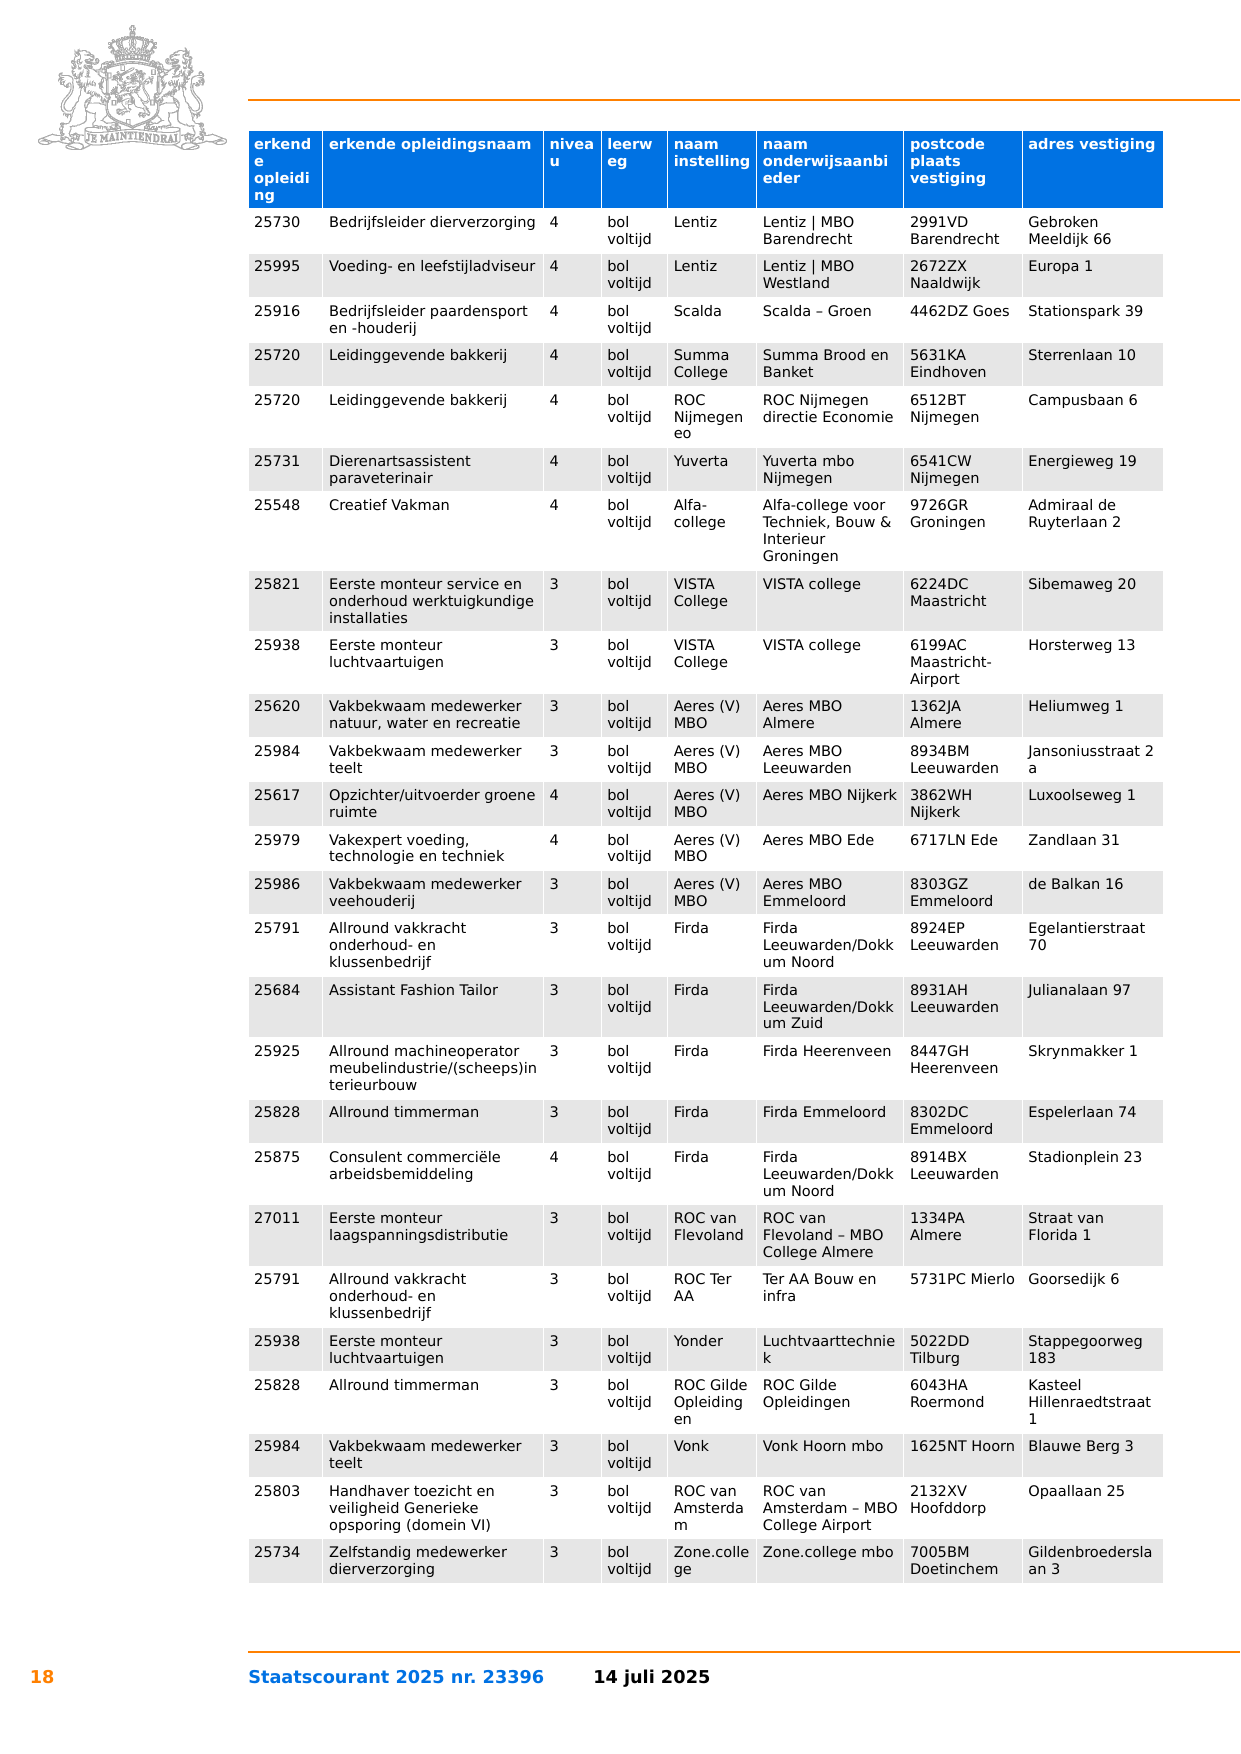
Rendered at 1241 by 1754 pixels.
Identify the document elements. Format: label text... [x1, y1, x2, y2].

table_cell Aeres MBO Leeuwarden [757, 738, 903, 781]
table_cell Eerste monteur luchtvaartuigen [323, 632, 543, 692]
table_cell 3 [544, 1372, 601, 1433]
table_cell Alfa-college voor Techniek, Bouw & Interieur Groningen [757, 493, 903, 570]
table_cell Aeres (V) MBO [668, 871, 756, 914]
table_cell 5731PC Mierlo [904, 1267, 1022, 1327]
table_cell 2132XV Hoofddorp [904, 1478, 1022, 1538]
table_cell Aeres MBO Nijkerk [757, 782, 903, 826]
table_cell 3 [544, 571, 601, 631]
table_cell 25684 [249, 977, 322, 1037]
table_cell Straat van Florida 1 [1023, 1205, 1163, 1266]
table_header erkende opleiding [249, 131, 322, 208]
table_cell Scalda [668, 298, 756, 341]
table_cell Skrynmakker 1 [1023, 1038, 1163, 1098]
table_cell 25720 [249, 387, 322, 447]
table_cell Lentiz | MBO Westland [757, 254, 903, 297]
table_cell Yuverta mbo Nijmegen [757, 448, 903, 491]
table_cell Handhaver toezicht en veiligheid Generieke opsporing (domein VI) [323, 1478, 543, 1538]
table_cell Voeding- en leefstijladviseur [323, 254, 543, 297]
table_cell bol voltijd [602, 1144, 667, 1204]
table_cell 4 [544, 343, 601, 386]
table_cell Luxoolseweg 1 [1023, 782, 1163, 826]
table_cell bol voltijd [602, 782, 667, 826]
table_cell bol voltijd [602, 298, 667, 341]
table_cell Summa College [668, 343, 756, 386]
table_cell 25730 [249, 209, 322, 253]
table_cell Aeres (V) MBO [668, 694, 756, 737]
table_cell Egelantierstraat 70 [1023, 915, 1163, 976]
table_cell Vakbekwaam medewerker veehouderij [323, 871, 543, 914]
table_cell Jansoniusstraat 2 a [1023, 738, 1163, 781]
table_cell bol voltijd [602, 571, 667, 631]
table_cell Firda [668, 1100, 756, 1143]
table_cell bol voltijd [602, 915, 667, 976]
table_cell ROC van Amsterdam [668, 1478, 756, 1538]
table_cell bol voltijd [602, 1434, 667, 1477]
table_cell bol voltijd [602, 977, 667, 1037]
table_cell Luchtvaarttechniek [757, 1328, 903, 1371]
table_cell Summa Brood en Banket [757, 343, 903, 386]
table_cell bol voltijd [602, 1478, 667, 1538]
table_cell 27011 [249, 1205, 322, 1266]
table_cell bol voltijd [602, 632, 667, 692]
table_cell VISTA College [668, 571, 756, 631]
table_cell ROC van Flevoland [668, 1205, 756, 1266]
table_cell 6043HA Roermond [904, 1372, 1022, 1433]
table_cell 8934BM Leeuwarden [904, 738, 1022, 781]
table_cell Consulent commerciële arbeidsbemiddeling [323, 1144, 543, 1204]
table_cell ROC Ter AA [668, 1267, 756, 1327]
table_cell bol voltijd [602, 343, 667, 386]
table_cell Horsterweg 13 [1023, 632, 1163, 692]
table_cell Opzichter/uitvoerder groene ruimte [323, 782, 543, 826]
table_cell 25548 [249, 493, 322, 570]
table_cell 25734 [249, 1539, 322, 1583]
table_cell Vonk [668, 1434, 756, 1477]
table_cell 6224DC Maastricht [904, 571, 1022, 631]
table_cell 25828 [249, 1100, 322, 1143]
table_cell Eerste monteur laagspanningsdistributie [323, 1205, 543, 1266]
table_cell 8447GH Heerenveen [904, 1038, 1022, 1098]
table_cell 3862WH Nijkerk [904, 782, 1022, 826]
table_cell ROC van Flevoland – MBO College Almere [757, 1205, 903, 1266]
table_cell Energieweg 19 [1023, 448, 1163, 491]
table_cell Leidinggevende bakkerij [323, 343, 543, 386]
table_cell Zelfstandig medewerker dierverzorging [323, 1539, 543, 1583]
table_cell 8303GZ Emmeloord [904, 871, 1022, 914]
table_cell 25720 [249, 343, 322, 386]
table_cell Aeres MBO Ede [757, 827, 903, 870]
table_cell 3 [544, 1478, 601, 1538]
table_cell Gildenbroederslaan 3 [1023, 1539, 1163, 1583]
table_cell 4 [544, 298, 601, 341]
table_cell Firda Emmeloord [757, 1100, 903, 1143]
table_cell 3 [544, 694, 601, 737]
table_cell 25979 [249, 827, 322, 870]
table_cell 4462DZ Goes [904, 298, 1022, 341]
table_cell Leidinggevende bakkerij [323, 387, 543, 447]
table_cell Yuverta [668, 448, 756, 491]
table_cell Allround timmerman [323, 1100, 543, 1143]
table_cell Vakbekwaam medewerker natuur, water en recreatie [323, 694, 543, 737]
table_cell 5022DD Tilburg [904, 1328, 1022, 1371]
table_cell bol voltijd [602, 694, 667, 737]
table_cell 25916 [249, 298, 322, 341]
table_cell bol voltijd [602, 1038, 667, 1098]
table_cell Firda Leeuwarden/Dokkum Noord [757, 1144, 903, 1204]
table_cell 3 [544, 1267, 601, 1327]
table_cell Alfa-college [668, 493, 756, 570]
table_cell Vakbekwaam medewerker teelt [323, 738, 543, 781]
table_cell bol voltijd [602, 738, 667, 781]
table_cell Kasteel Hillenraedtstraat 1 [1023, 1372, 1163, 1433]
table_cell 8931AH Leeuwarden [904, 977, 1022, 1037]
table_header naam onderwijsaanbieder [757, 131, 903, 208]
table_cell VISTA college [757, 632, 903, 692]
table_header niveau [544, 131, 601, 208]
table_cell 25803 [249, 1478, 322, 1538]
table_cell Lentiz [668, 209, 756, 253]
table_cell Aeres MBO Almere [757, 694, 903, 737]
table_cell bol voltijd [602, 387, 667, 447]
table_header adres vestiging [1023, 131, 1163, 208]
table_cell Assistant Fashion Tailor [323, 977, 543, 1037]
table_cell 6512BT Nijmegen [904, 387, 1022, 447]
table_cell 3 [544, 915, 601, 976]
table_cell Aeres MBO Emmeloord [757, 871, 903, 914]
table_cell ROC van Amsterdam – MBO College Airport [757, 1478, 903, 1538]
table_cell bol voltijd [602, 448, 667, 491]
table_cell 3 [544, 871, 601, 914]
table_cell Firda [668, 915, 756, 976]
table_cell 4 [544, 254, 601, 297]
table_cell Campusbaan 6 [1023, 387, 1163, 447]
table_cell bol voltijd [602, 1372, 667, 1433]
table_cell 3 [544, 1038, 601, 1098]
table_cell 3 [544, 1205, 601, 1266]
table_cell Bedrijfsleider dierverzorging [323, 209, 543, 253]
table_cell Scalda – Groen [757, 298, 903, 341]
table_cell bol voltijd [602, 1267, 667, 1327]
table_cell bol voltijd [602, 1205, 667, 1266]
table_cell Allround vakkracht onderhoud- en klussenbedrijf [323, 915, 543, 976]
table_cell Lentiz | MBO Barendrecht [757, 209, 903, 253]
table_cell 4 [544, 493, 601, 570]
table_cell 7005BM Doetinchem [904, 1539, 1022, 1583]
table_cell Zone.college [668, 1539, 756, 1583]
table_cell 25938 [249, 1328, 322, 1371]
table_cell 3 [544, 1100, 601, 1143]
table_cell 25925 [249, 1038, 322, 1098]
table_cell 3 [544, 738, 601, 781]
table_cell Sterrenlaan 10 [1023, 343, 1163, 386]
table_cell 8924EP Leeuwarden [904, 915, 1022, 976]
table_cell Allround timmerman [323, 1372, 543, 1433]
table_cell 2672ZX Naaldwijk [904, 254, 1022, 297]
table_cell Heliumweg 1 [1023, 694, 1163, 737]
table_cell Aeres (V) MBO [668, 738, 756, 781]
table_cell bol voltijd [602, 209, 667, 253]
table_cell Aeres (V) MBO [668, 827, 756, 870]
table_cell 25620 [249, 694, 322, 737]
table_cell 25828 [249, 1372, 322, 1433]
table_cell Zone.college mbo [757, 1539, 903, 1583]
table_cell Allround machineoperator meubelindustrie/(scheeps)interieurbouw [323, 1038, 543, 1098]
table_cell Opaallaan 25 [1023, 1478, 1163, 1538]
table_cell 6717LN Ede [904, 827, 1022, 870]
table_cell bol voltijd [602, 1328, 667, 1371]
table_cell VISTA College [668, 632, 756, 692]
table_header erkende opleidingsnaam [323, 131, 543, 208]
table_cell 4 [544, 209, 601, 253]
table_cell bol voltijd [602, 871, 667, 914]
table_cell Creatief Vakman [323, 493, 543, 570]
table_cell 4 [544, 448, 601, 491]
table_cell ROC Gilde Opleidingen [668, 1372, 756, 1433]
table_cell VISTA college [757, 571, 903, 631]
table_cell Firda Leeuwarden/Dokkum Zuid [757, 977, 903, 1037]
picture [38, 25, 227, 150]
table_cell 25791 [249, 915, 322, 976]
table_cell 4 [544, 1144, 601, 1204]
table_cell Dierenartsassistent paraveterinair [323, 448, 543, 491]
table_cell 25984 [249, 738, 322, 781]
table_cell Eerste monteur luchtvaartuigen [323, 1328, 543, 1371]
table_cell 25995 [249, 254, 322, 297]
table_cell 3 [544, 632, 601, 692]
table_header naam instelling [668, 131, 756, 208]
table_cell 1362JA Almere [904, 694, 1022, 737]
table_cell ROC Gilde Opleidingen [757, 1372, 903, 1433]
table_cell Lentiz [668, 254, 756, 297]
table_cell de Balkan 16 [1023, 871, 1163, 914]
table_cell 6199AC Maastricht-Airport [904, 632, 1022, 692]
table_cell Zandlaan 31 [1023, 827, 1163, 870]
table_cell 6541CW Nijmegen [904, 448, 1022, 491]
table_cell 25875 [249, 1144, 322, 1204]
table_cell 3 [544, 1539, 601, 1583]
table_cell Stadionplein 23 [1023, 1144, 1163, 1204]
table_cell 9726GR Groningen [904, 493, 1022, 570]
table_cell Julianalaan 97 [1023, 977, 1163, 1037]
table_cell Espelerlaan 74 [1023, 1100, 1163, 1143]
table_cell Eerste monteur service en onderhoud werktuigkundige installaties [323, 571, 543, 631]
table_cell Firda [668, 1144, 756, 1204]
table_cell Ter AA Bouw en infra [757, 1267, 903, 1327]
table_cell Firda [668, 1038, 756, 1098]
table_cell Gebroken Meeldijk 66 [1023, 209, 1163, 253]
table_header postcode plaats vestiging [904, 131, 1022, 208]
table_cell Firda Heerenveen [757, 1038, 903, 1098]
table_cell 25821 [249, 571, 322, 631]
table_cell Blauwe Berg 3 [1023, 1434, 1163, 1477]
table_cell Yonder [668, 1328, 756, 1371]
table_cell 2991VD Barendrecht [904, 209, 1022, 253]
table_cell ROC Nijmegen eo [668, 387, 756, 447]
table_cell 8302DC Emmeloord [904, 1100, 1022, 1143]
table_cell 4 [544, 827, 601, 870]
table_cell 5631KA Eindhoven [904, 343, 1022, 386]
table_cell Bedrijfsleider paardensport en -houderij [323, 298, 543, 341]
table_cell 3 [544, 1434, 601, 1477]
table_cell 25986 [249, 871, 322, 914]
table_cell Stappegoorweg 183 [1023, 1328, 1163, 1371]
table_cell Vonk Hoorn mbo [757, 1434, 903, 1477]
table_cell bol voltijd [602, 254, 667, 297]
table_cell 4 [544, 387, 601, 447]
table_cell 8914BX Leeuwarden [904, 1144, 1022, 1204]
table_cell 25617 [249, 782, 322, 826]
table_cell 1625NT Hoorn [904, 1434, 1022, 1477]
table_cell Admiraal de Ruyterlaan 2 [1023, 493, 1163, 570]
table_cell 3 [544, 977, 601, 1037]
table_cell Vakbekwaam medewerker teelt [323, 1434, 543, 1477]
table_cell Stationspark 39 [1023, 298, 1163, 341]
table_cell Allround vakkracht onderhoud- en klussenbedrijf [323, 1267, 543, 1327]
table_cell 25938 [249, 632, 322, 692]
table_cell 1334PA Almere [904, 1205, 1022, 1266]
table_cell ROC Nijmegen directie Economie [757, 387, 903, 447]
table_cell Europa 1 [1023, 254, 1163, 297]
table_cell Firda [668, 977, 756, 1037]
table_cell Firda Leeuwarden/Dokkum Noord [757, 915, 903, 976]
table_cell 4 [544, 782, 601, 826]
table_cell 25791 [249, 1267, 322, 1327]
table_cell 25984 [249, 1434, 322, 1477]
table_cell bol voltijd [602, 1100, 667, 1143]
table_cell 3 [544, 1328, 601, 1371]
table_cell bol voltijd [602, 1539, 667, 1583]
table_header leerweg [602, 131, 667, 208]
table_cell Sibemaweg 20 [1023, 571, 1163, 631]
table_cell Aeres (V) MBO [668, 782, 756, 826]
table_cell bol voltijd [602, 493, 667, 570]
table_cell Goorsedijk 6 [1023, 1267, 1163, 1327]
table_cell 25731 [249, 448, 322, 491]
table_cell bol voltijd [602, 827, 667, 870]
table_cell Vakexpert voeding, technologie en techniek [323, 827, 543, 870]
